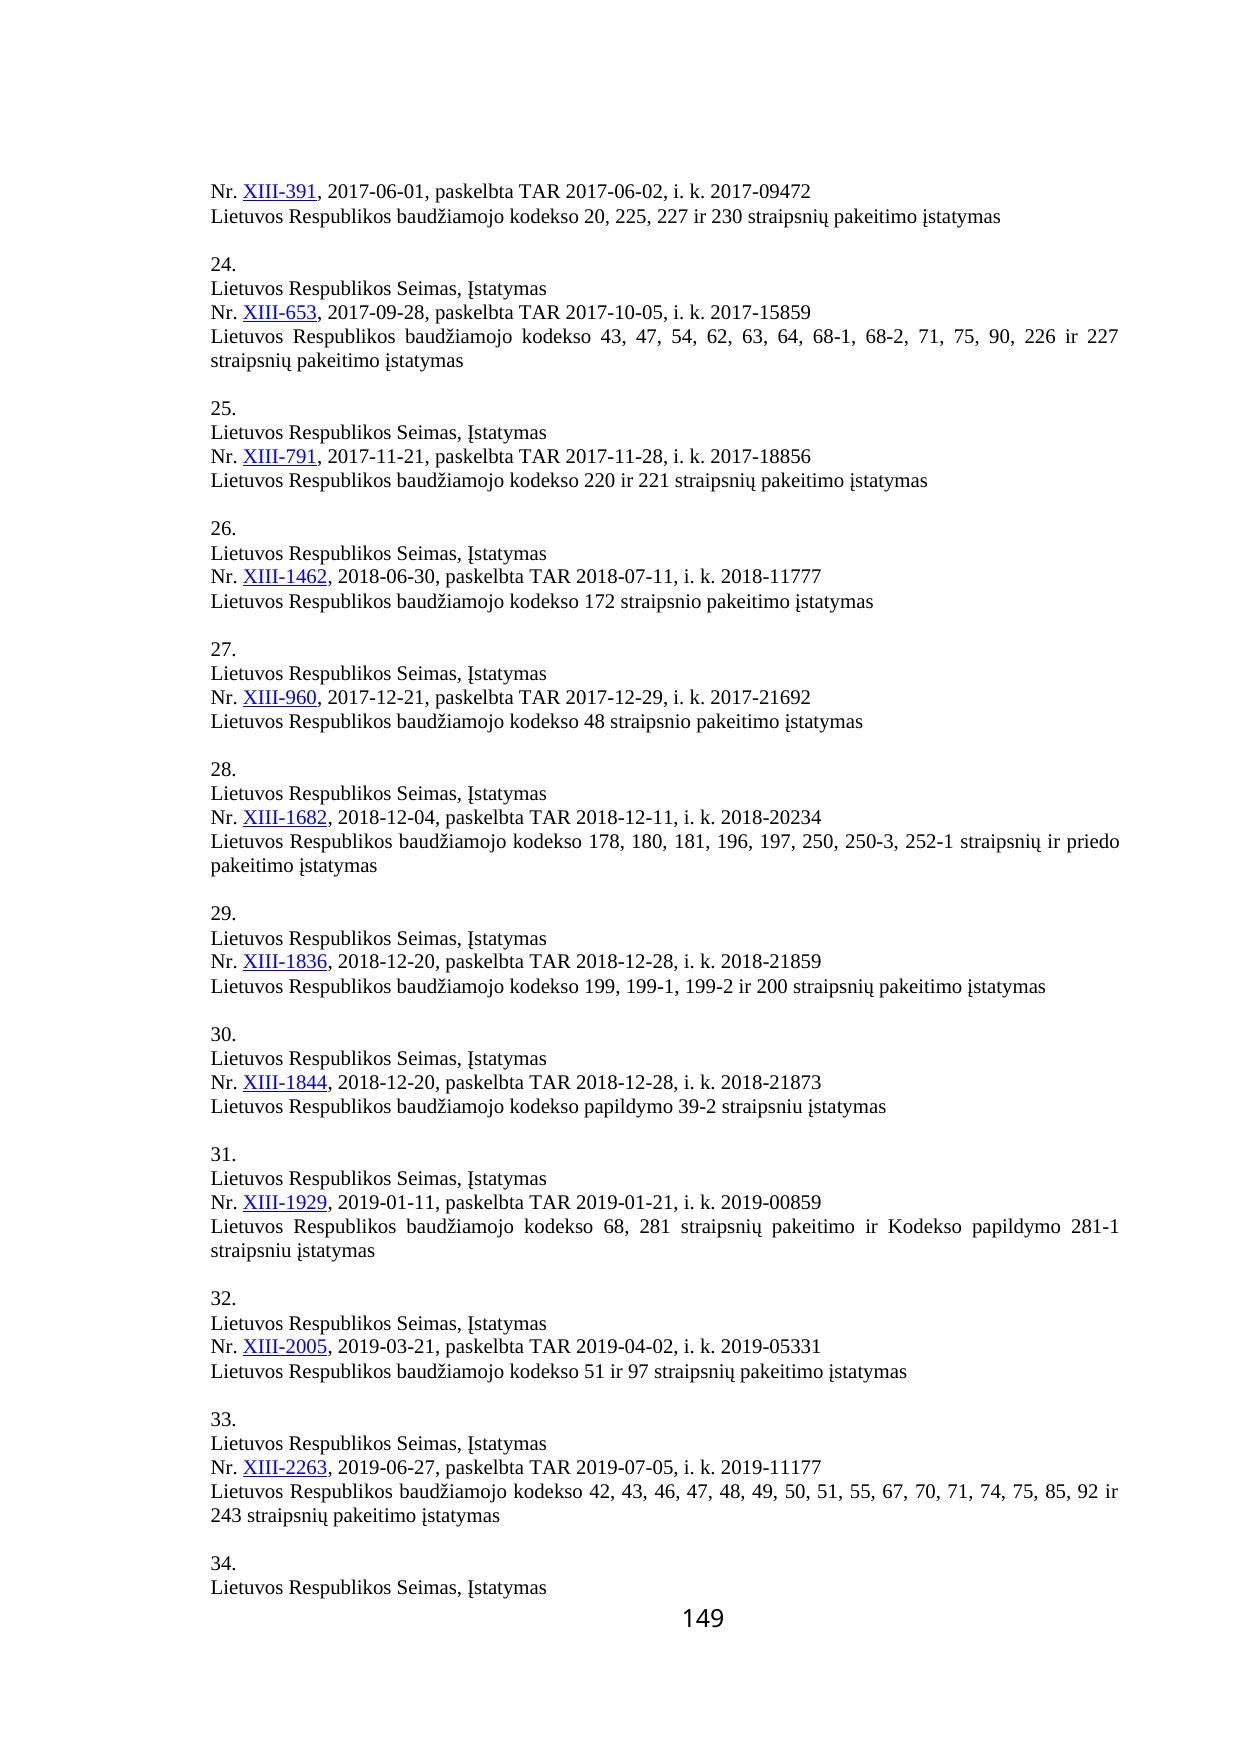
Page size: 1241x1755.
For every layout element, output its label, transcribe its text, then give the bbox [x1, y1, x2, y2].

text Lietuvos Respublikos Seimas, Įstatymas [210, 1166, 1120, 1190]
text 27. [210, 637, 1120, 661]
text 26. [210, 516, 1120, 540]
text Lietuvos Respublikos baudžiamojo kodekso 172 straipsnio pakeitimo įstatymas [210, 588, 1120, 613]
text Lietuvos Respublikos Seimas, Įstatymas [210, 276, 1120, 300]
text Lietuvos Respublikos Seimas, Įstatymas [210, 420, 1120, 444]
text Nr. XIII-391, 2017-06-01, paskelbta TAR 2017-06-02, i. k. 2017-09472 [210, 179, 1120, 203]
text Nr. XIII-1844, 2018-12-20, paskelbta TAR 2018-12-28, i. k. 2018-21873 [210, 1070, 1120, 1094]
text Lietuvos Respublikos baudžiamojo kodekso papildymo 39-2 straipsniu įstatymas [210, 1094, 1120, 1118]
text Nr. XIII-960, 2017-12-21, paskelbta TAR 2017-12-29, i. k. 2017-21692 [210, 685, 1120, 709]
text 33. [210, 1407, 1120, 1431]
text Lietuvos Respublikos baudžiamojo kodekso 68, 281 straipsnių pakeitimo ir Kodekso papildymo 281-1 straipsniu įstatymas [210, 1214, 1120, 1262]
text Nr. XIII-1836, 2018-12-20, paskelbta TAR 2018-12-28, i. k. 2018-21859 [210, 949, 1120, 973]
text Nr. XIII-2263, 2019-06-27, paskelbta TAR 2019-07-05, i. k. 2019-11177 [210, 1455, 1120, 1479]
text Lietuvos Respublikos baudžiamojo kodekso 48 straipsnio pakeitimo įstatymas [210, 709, 1120, 733]
text 28. [210, 757, 1120, 781]
text 34. [210, 1551, 1120, 1575]
text Lietuvos Respublikos baudžiamojo kodekso 43, 47, 54, 62, 63, 64, 68-1, 68-2, 71, 75, 90, 226 ir 227 straipsnių pakeitimo įstatymas [210, 324, 1120, 372]
text Nr. XIII-653, 2017-09-28, paskelbta TAR 2017-10-05, i. k. 2017-15859 [210, 300, 1120, 324]
text 30. [210, 1022, 1120, 1046]
text Nr. XIII-1682, 2018-12-04, paskelbta TAR 2018-12-11, i. k. 2018-20234 [210, 805, 1120, 829]
text Nr. XIII-1929, 2019-01-11, paskelbta TAR 2019-01-21, i. k. 2019-00859 [210, 1190, 1120, 1214]
text Lietuvos Respublikos Seimas, Įstatymas [210, 781, 1120, 805]
text 31. [210, 1142, 1120, 1166]
text Lietuvos Respublikos baudžiamojo kodekso 42, 43, 46, 47, 48, 49, 50, 51, 55, 67, 70, 71, 74, 75, 85, 92 ir 243 straipsnių pakeitimo įstatymas [210, 1479, 1120, 1527]
text Lietuvos Respublikos Seimas, Įstatymas [210, 1431, 1120, 1455]
text Lietuvos Respublikos Seimas, Įstatymas [210, 540, 1120, 564]
text Lietuvos Respublikos Seimas, Įstatymas [210, 925, 1120, 949]
text Lietuvos Respublikos Seimas, Įstatymas [210, 661, 1120, 685]
text 32. [210, 1286, 1120, 1310]
text Nr. XIII-1462, 2018-06-30, paskelbta TAR 2018-07-11, i. k. 2018-11777 [210, 564, 1120, 588]
text Lietuvos Respublikos baudžiamojo kodekso 178, 180, 181, 196, 197, 250, 250-3, 252-1 straipsnių ir priedo pakeitimo įstatymas [210, 829, 1120, 877]
text Lietuvos Respublikos Seimas, Įstatymas [210, 1310, 1120, 1334]
text Lietuvos Respublikos baudžiamojo kodekso 220 ir 221 straipsnių pakeitimo įstatymas [210, 468, 1120, 492]
text Lietuvos Respublikos Seimas, Įstatymas [210, 1575, 1120, 1599]
text 24. [210, 252, 1120, 276]
text Lietuvos Respublikos baudžiamojo kodekso 20, 225, 227 ir 230 straipsnių pakeitimo įstatymas [210, 203, 1120, 228]
text Nr. XIII-791, 2017-11-21, paskelbta TAR 2017-11-28, i. k. 2017-18856 [210, 444, 1120, 468]
text 29. [210, 901, 1120, 925]
text Lietuvos Respublikos baudžiamojo kodekso 199, 199-1, 199-2 ir 200 straipsnių pakeitimo įstatymas [210, 973, 1120, 998]
text Lietuvos Respublikos baudžiamojo kodekso 51 ir 97 straipsnių pakeitimo įstatymas [210, 1358, 1120, 1383]
text 25. [210, 396, 1120, 420]
text Lietuvos Respublikos Seimas, Įstatymas [210, 1046, 1120, 1070]
text Nr. XIII-2005, 2019-03-21, paskelbta TAR 2019-04-02, i. k. 2019-05331 [210, 1334, 1120, 1358]
